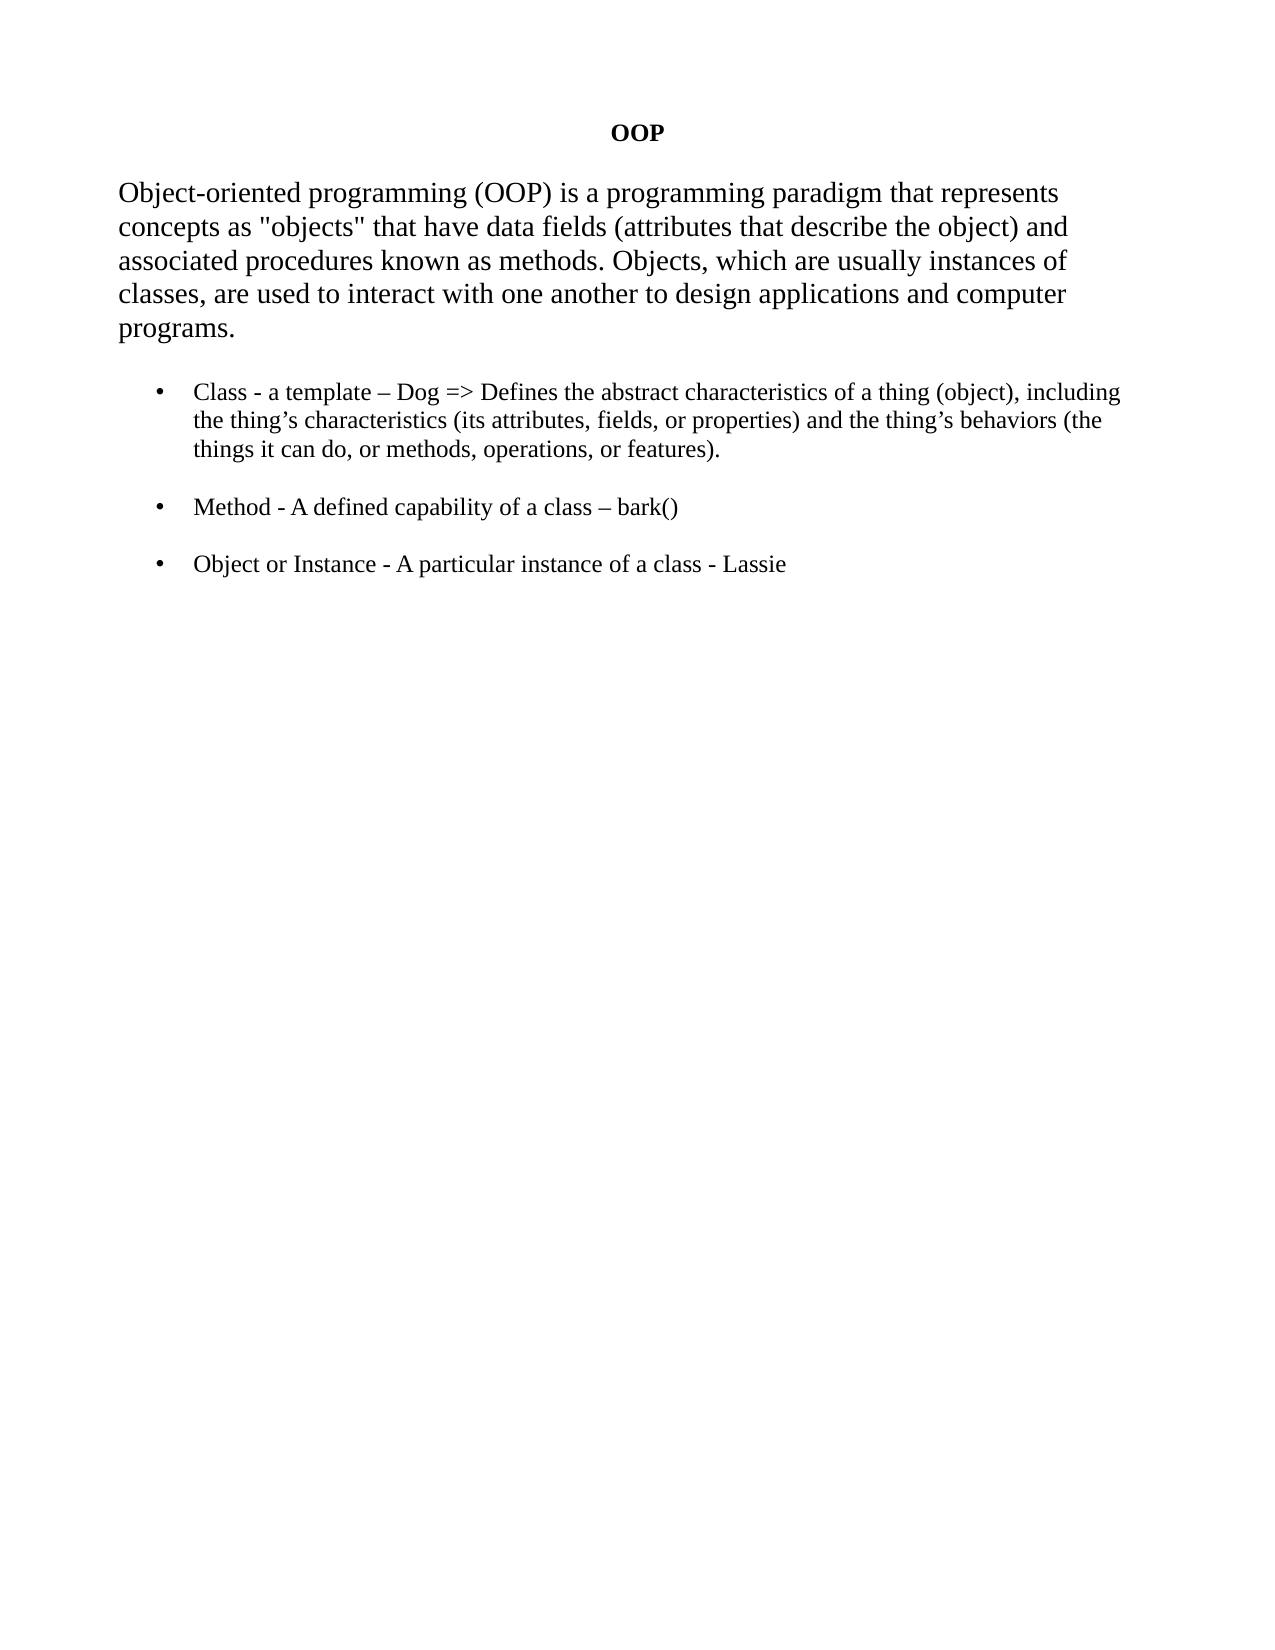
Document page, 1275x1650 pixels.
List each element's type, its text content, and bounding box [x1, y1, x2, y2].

text OOP [118, 118, 1157, 147]
text Object-oriented programming (OOP) is a programming paradigm that represents concepts as "objects" that have data fields (attributes that describe the object) and associated procedures known as methods. Objects, which are usually instances of classes, are used to interact with one another to design applications and computer programs. [118, 176, 1157, 343]
title Object or Instance - A particular instance of a class - Lassie [156, 549, 1157, 578]
title Method - A defined capability of a class – bark() [156, 492, 1157, 521]
title Class - a template – Dog => Defines the abstract characteristics of a thing (object), including the thing’s characteristics (its attributes, fields, or properties) and the thing’s behaviors (the things it can do, or methods, operations, or features). [156, 377, 1157, 463]
